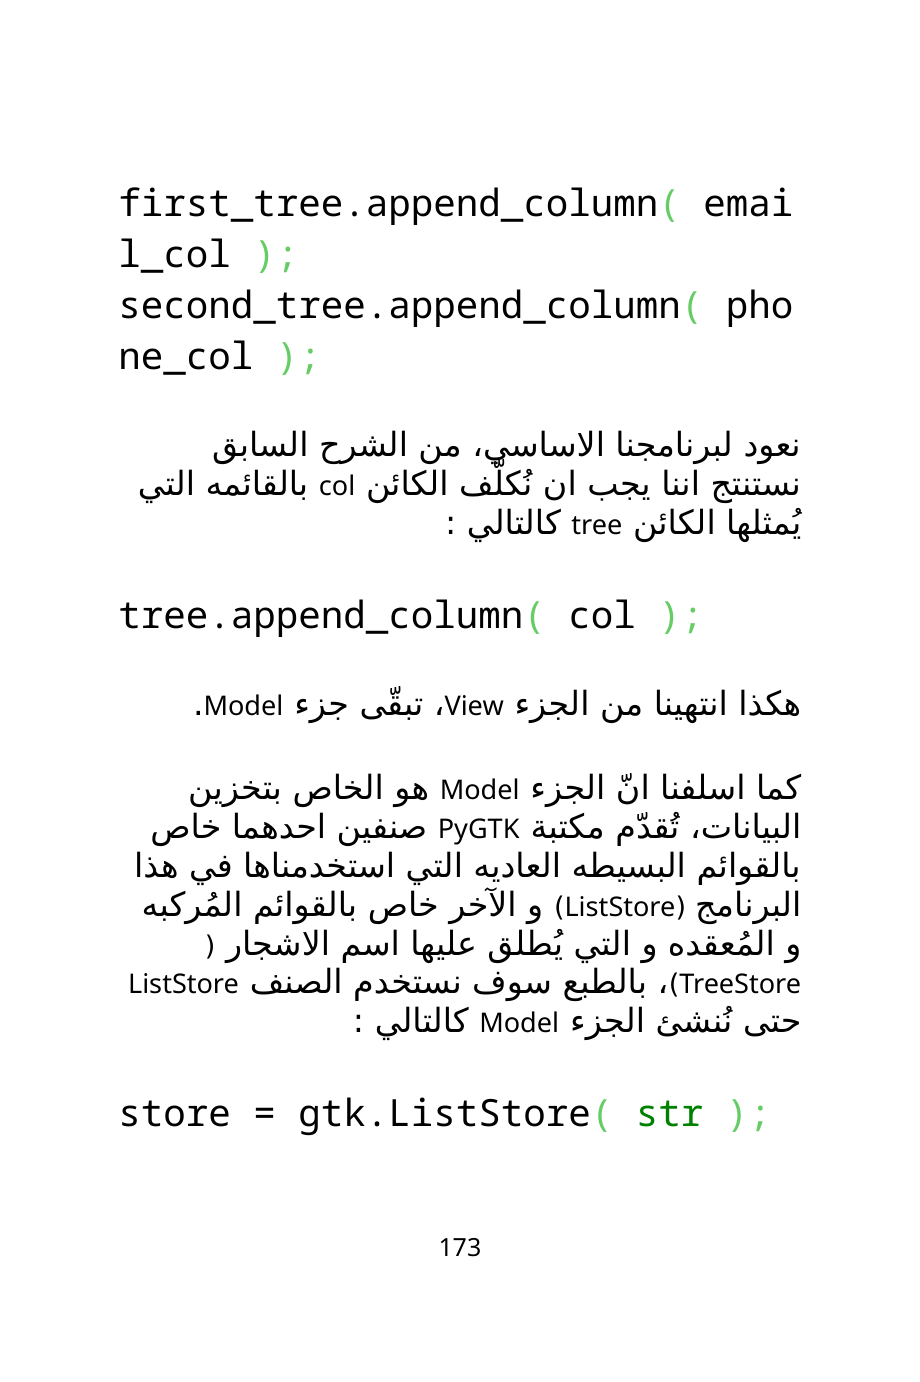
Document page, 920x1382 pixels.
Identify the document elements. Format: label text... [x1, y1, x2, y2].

text second_tree.append_column( phone_col ); [118, 278, 801, 381]
text هكذا انتهينا من الجزء View، تبقّى جزء Model. [118, 684, 801, 723]
text first_tree.append_column( email_col ); [118, 176, 801, 278]
text store = gtk.ListStore( str ); [118, 1086, 801, 1137]
text tree.append_column( col ); [118, 588, 801, 639]
text كما اسلفنا انّ الجزء Model هو الخاص بتخزين البيانات، تُقدّم مكتبة PyGTK صنفين احدهما خاص بالقوائم البسيطه العاديه التي استخدمناها في هذا البرنامج (ListStore) و الآخر خاص بالقوائم المُركبه و المُعقده و التي يُطلق عليها اسم الاشجار (TreeStore)، بالطبع سوف نستخدم الصنف ListStore حتى نُنشئ الجزء Model كالتالي : [118, 769, 801, 1041]
text نعود لبرنامجنا الاساسي، من الشرح السابق نستنتج اننا يجب ان نُكلّف الكائن col بالقائمه التي يُمثلها الكائن tree كالتالي : [118, 426, 801, 542]
